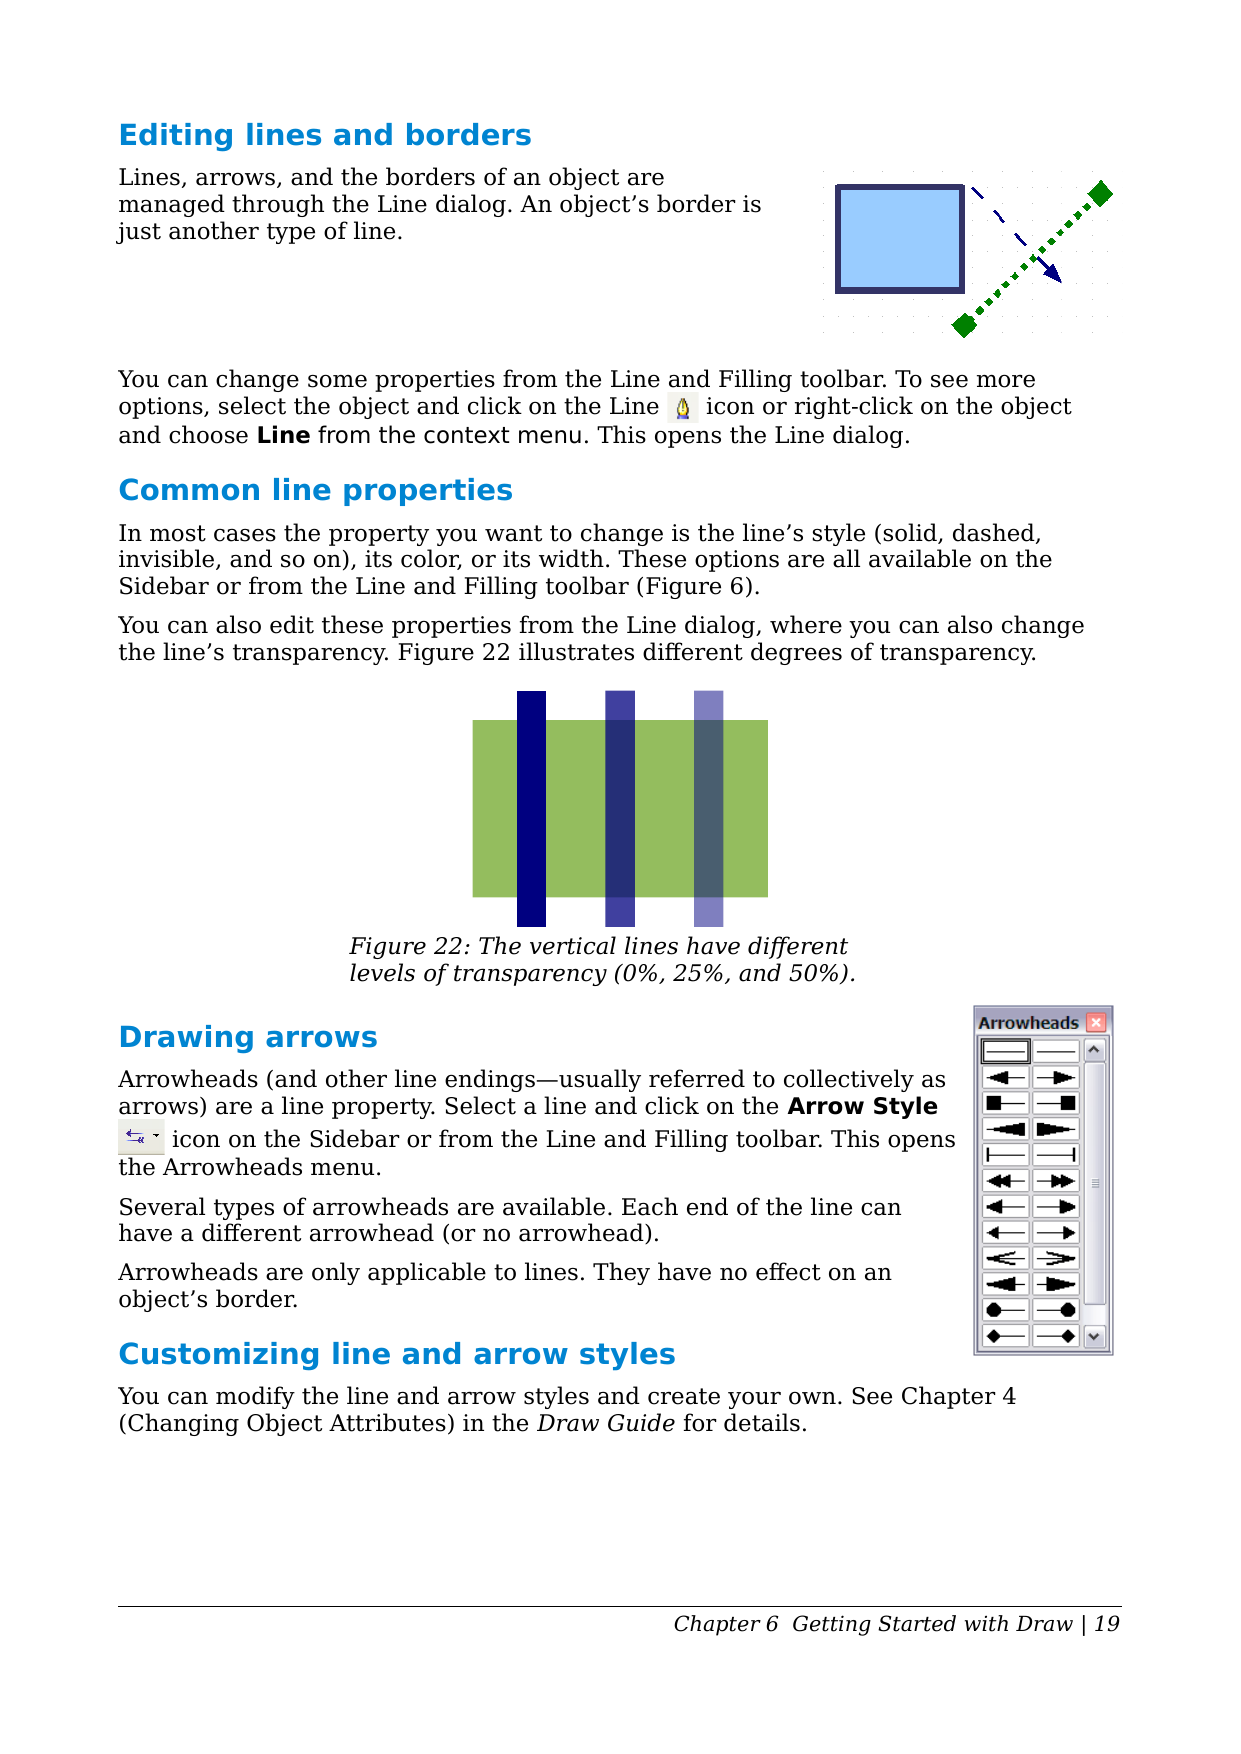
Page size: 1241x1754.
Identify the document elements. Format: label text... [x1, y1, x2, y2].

picture [118, 1119, 165, 1155]
subtitle Editing lines and borders [118, 118, 1122, 152]
subtitle Drawing arrows [118, 1020, 970, 1054]
text You can also edit these properties from the Line dialog, where you can also change the line’s transparency. Figure 22 illustrates different degrees of transparency. [118, 612, 1122, 666]
subtitle Common line properties [118, 473, 1122, 507]
picture [814, 164, 1123, 347]
text Arrowheads (and other line endings—usually referred to collectively as arrows) are a line property. Select a line and click on the Arrow Style icon on the Sidebar or from the Line and Filling toolbar. This opens the Arrowheads menu. [118, 1066, 970, 1181]
picture [667, 392, 699, 423]
subtitle Customizing line and arrow styles [118, 1337, 1122, 1371]
text Arrowheads are only applicable to lines. They have no effect on an object’s border. [118, 1259, 970, 1313]
text Figure 22: The vertical lines have different levels of transparency (0%, 25%, and 50%). [349, 933, 891, 987]
picture [970, 1003, 1116, 1358]
table_header [773, 165, 814, 347]
text You can change some properties from the Line and Filling toolbar. To see more options, select the object and click on the Line icon or right-click on the object and choose Line from the context menu. This opens the Line dialog. [118, 366, 1122, 449]
text Several types of arrowheads are available. Each end of the line can have a different arrowhead (or no arrowhead). [118, 1194, 970, 1247]
text In most cases the property you want to change is the line’s style (solid, dashed, invisible, and so on), its color, or its width. These options are all available on the Sidebar or from the Line and Filling toolbar (Figure 6). [118, 520, 1122, 600]
table_header Lines, arrows, and the borders of an object are managed through the Line dialog. An object’s border is just another type of line. [118, 165, 772, 347]
text You can modify the line and arrow styles and create your own. See Chapter 4 (Changing Object Attributes) in the Draw Guide for details. [118, 1383, 1122, 1437]
